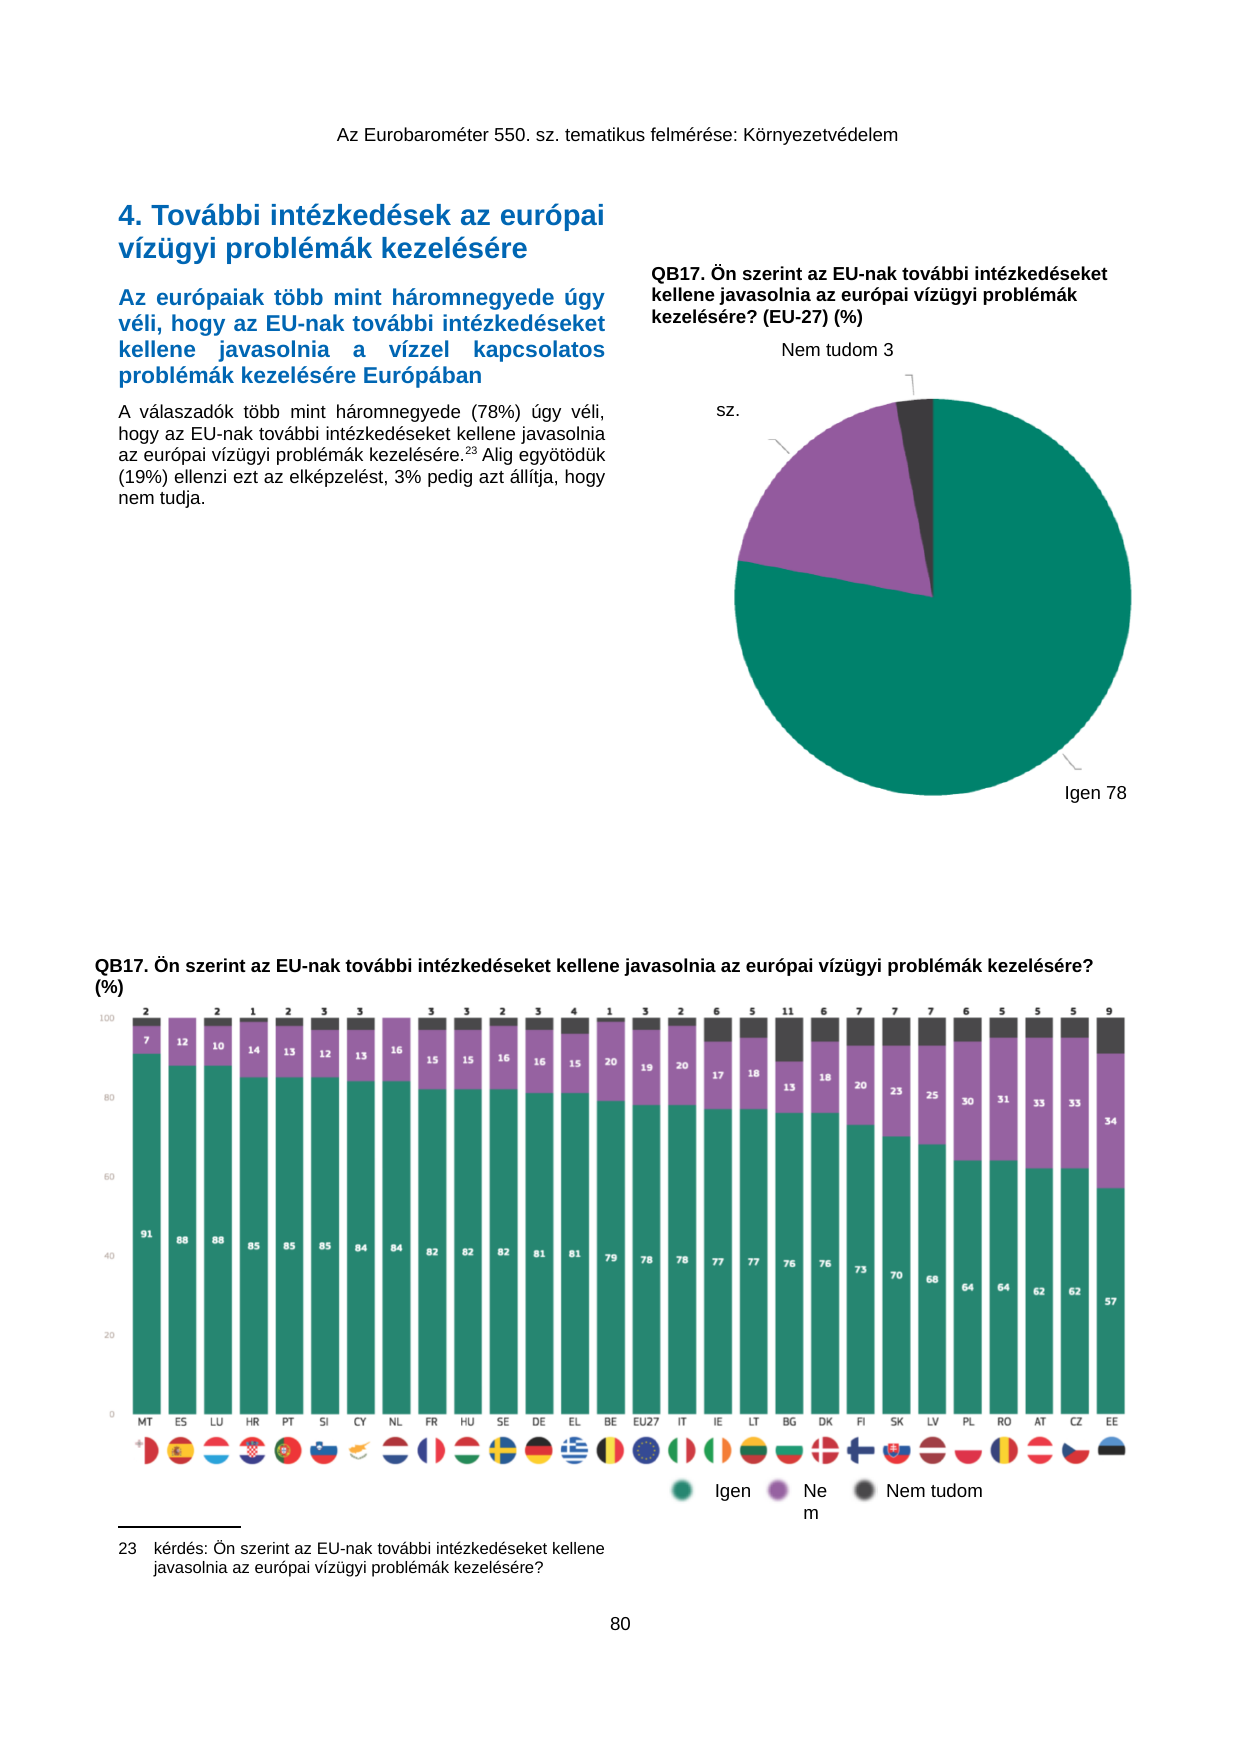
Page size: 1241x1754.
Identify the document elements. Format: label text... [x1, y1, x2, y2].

text kérdés: Ön szerint az EU-nak további intézkedéseket kellene javasolnia az európai vízügyi problémák kezelésére? [118, 1538, 605, 1577]
picture [726, 368, 1135, 799]
subtitle 4. További intézkedések az európai vízügyi problémák kezelésére [118, 198, 605, 265]
text Az európaiak több mint háromnegyede úgy véli, hogy az EU-nak további intézkedéseket kellene javasolnia a vízzel kapcsolatos problémák kezelésére Európában [118, 283, 605, 389]
text A válaszadók több mint háromnegyede (78%) úgy véli, hogy az EU-nak további intézkedéseket kellene javasolnia az európai vízügyi problémák kezelésére. Alig egyötödük (19%) ellenzi ezt az elképzelést, 3% pedig azt állítja, hogy nem tudja. [118, 401, 605, 508]
picture [85, 1000, 1132, 1508]
